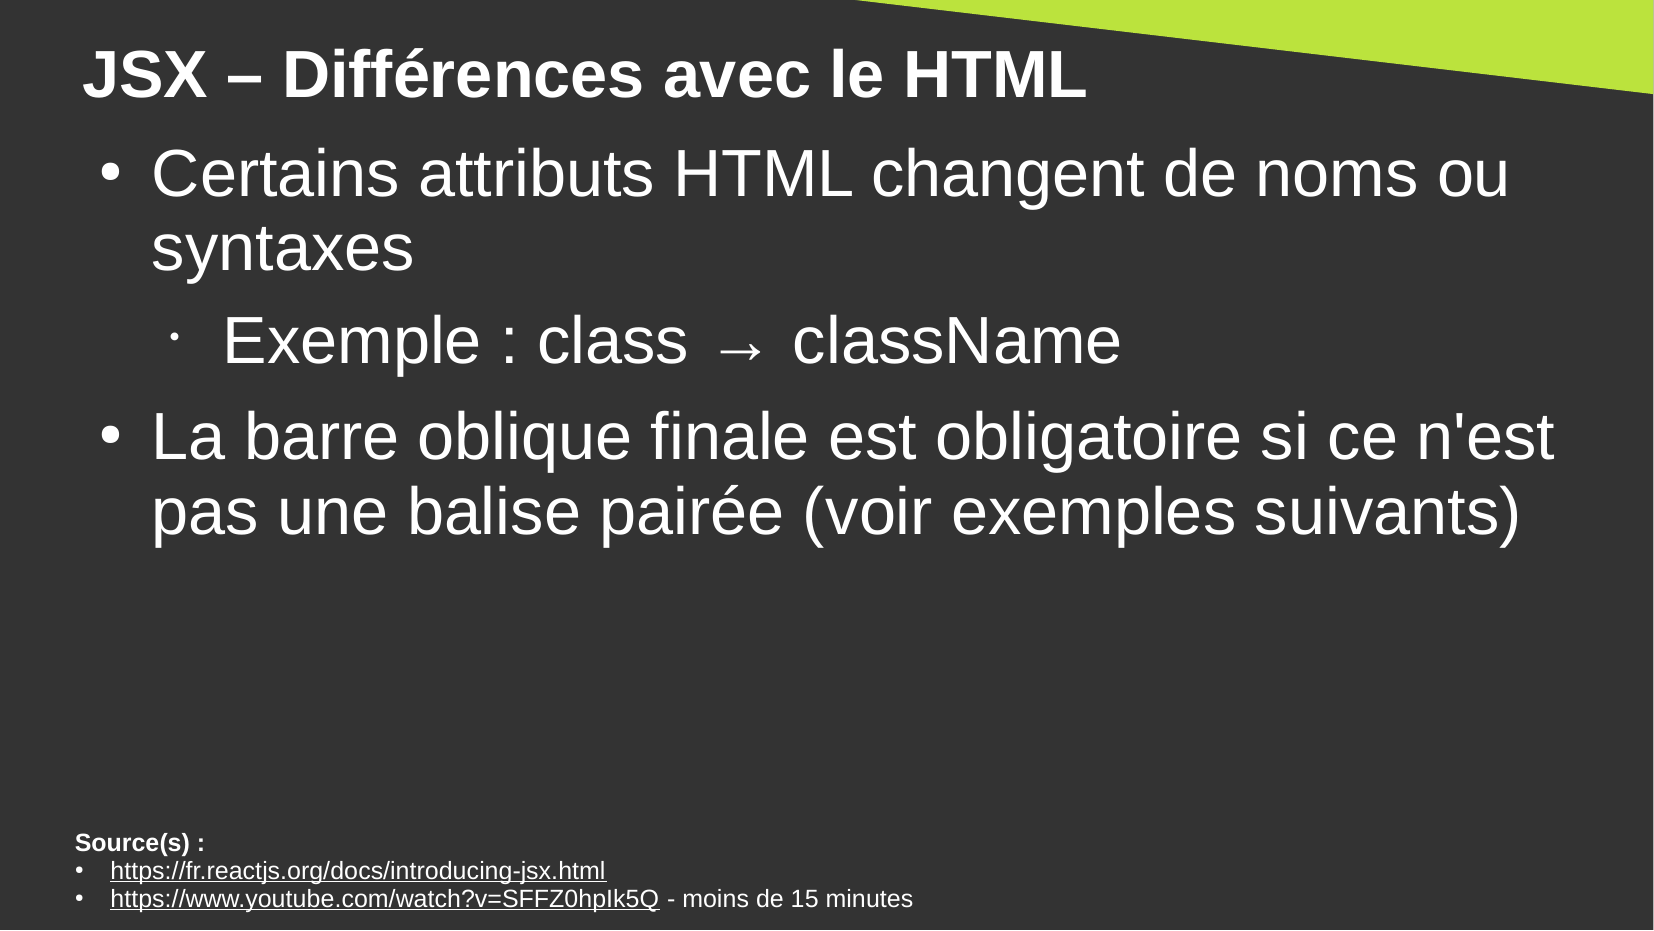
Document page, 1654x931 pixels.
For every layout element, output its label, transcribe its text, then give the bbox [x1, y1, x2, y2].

text_box Source(s) : https://fr.reactjs.org/docs/introducing-jsx.html https://www.youtube.com/watch?v=SFFZ0hpIk5Q - moins de 15 minutes [60, 821, 1546, 921]
title JSX – Différences avec le HTML [82, 37, 1571, 112]
list Certains attributs HTML changent de noms ou syntaxes Exemple : class → className La barre oblique finale est obligatoire si ce n'est pas une balise pairée (voir exemples suivants) [80, 135, 1620, 756]
text_box [855, 0, 1654, 95]
